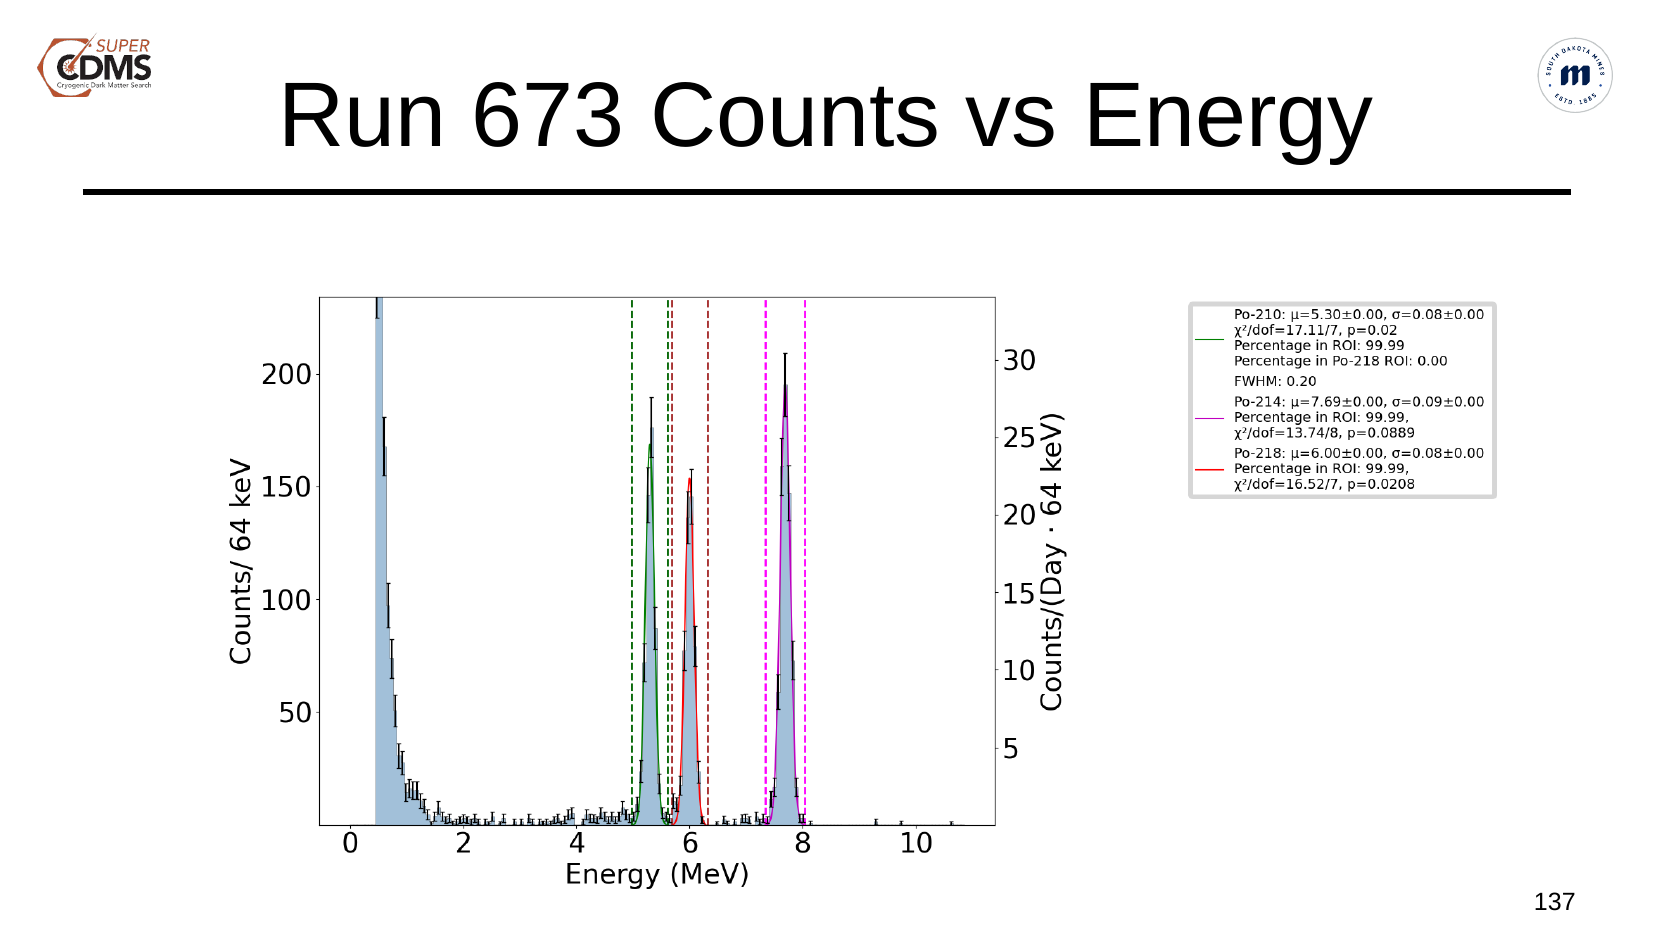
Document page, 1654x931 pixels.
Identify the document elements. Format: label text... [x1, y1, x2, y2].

picture [37, 32, 151, 97]
picture [1571, 37, 1613, 113]
title Run 673 Counts vs Energy [82, 37, 1571, 193]
picture [150, 214, 1501, 901]
